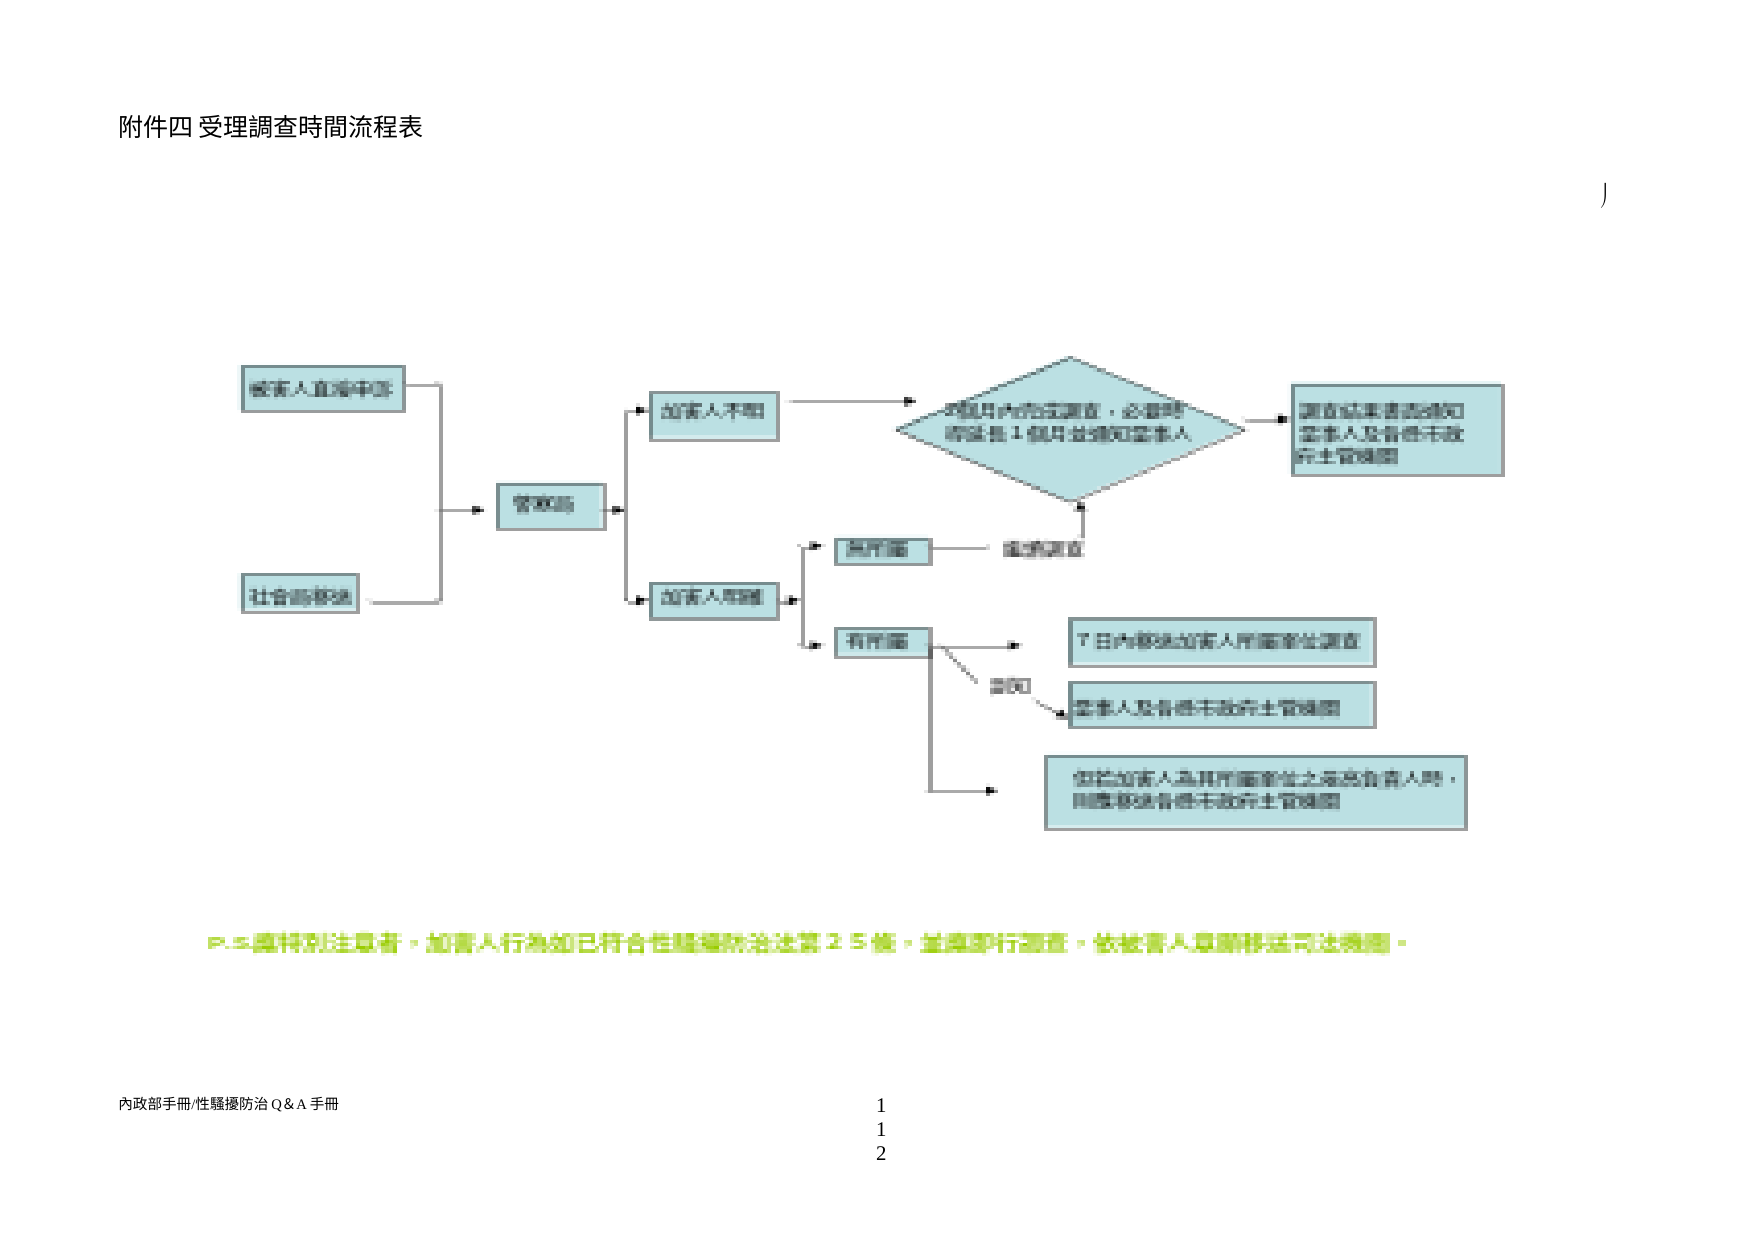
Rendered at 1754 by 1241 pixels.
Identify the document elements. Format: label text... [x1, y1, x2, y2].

text  [118, 146, 1636, 1084]
text 附件四 受理調查時間流程表 [118, 84, 1636, 146]
